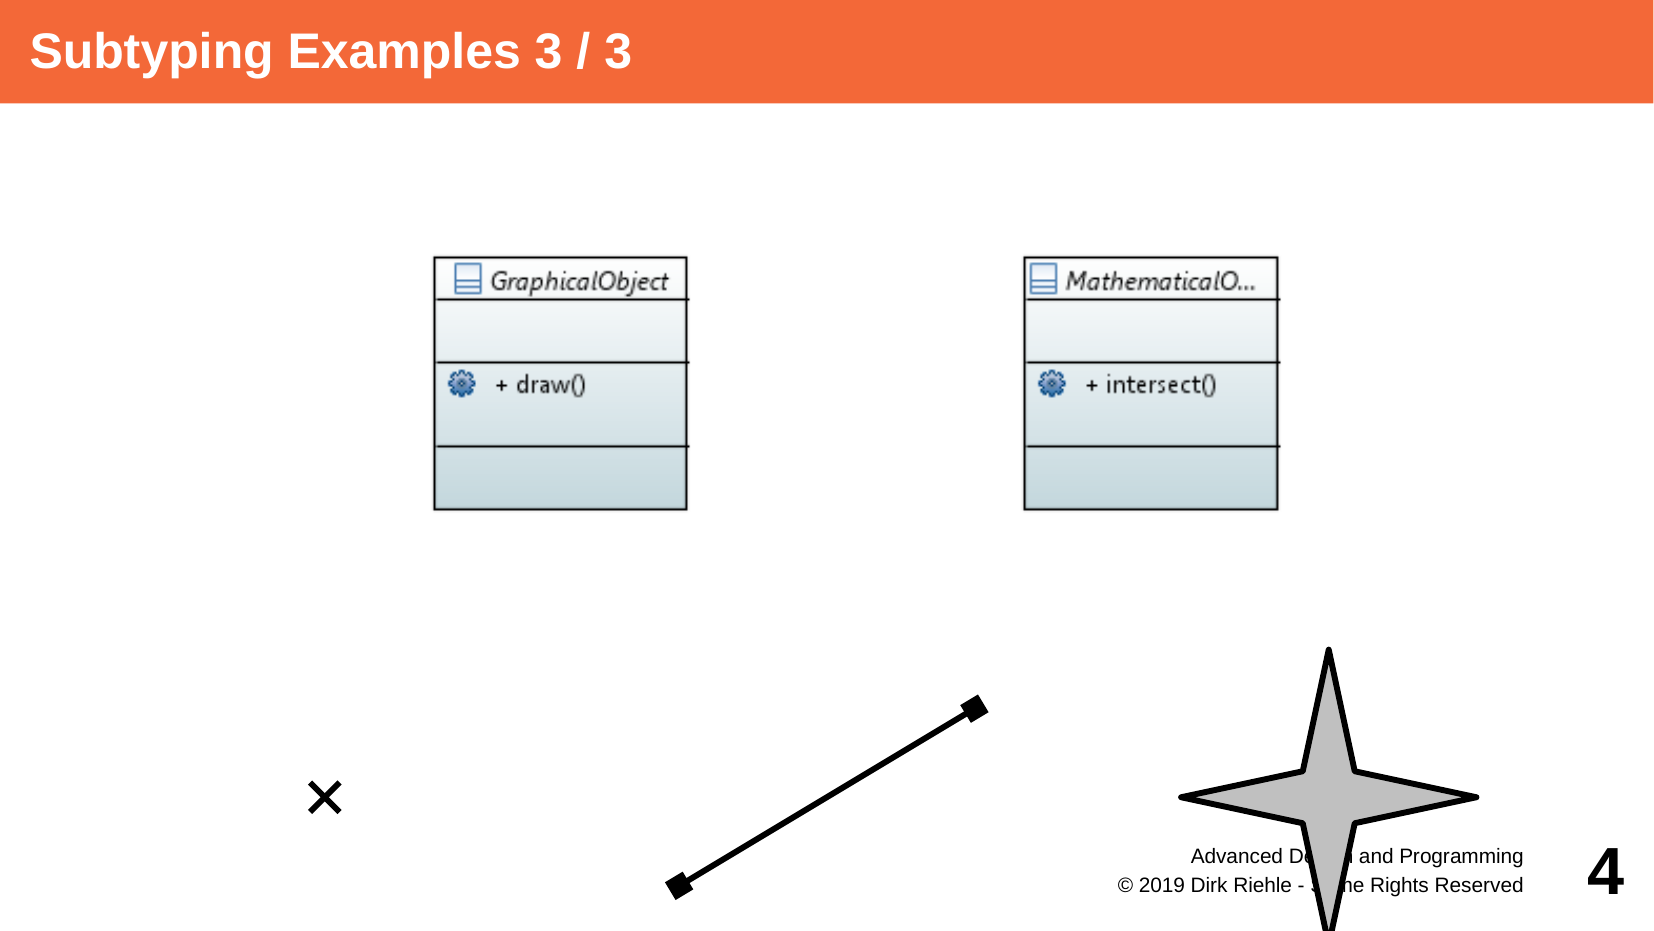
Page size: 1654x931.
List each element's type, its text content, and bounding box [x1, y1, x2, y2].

text_box [1181, 649, 1477, 931]
picture [413, 236, 709, 532]
title Subtyping Examples 3 / 3 [0, 0, 1654, 104]
picture [1003, 236, 1300, 532]
